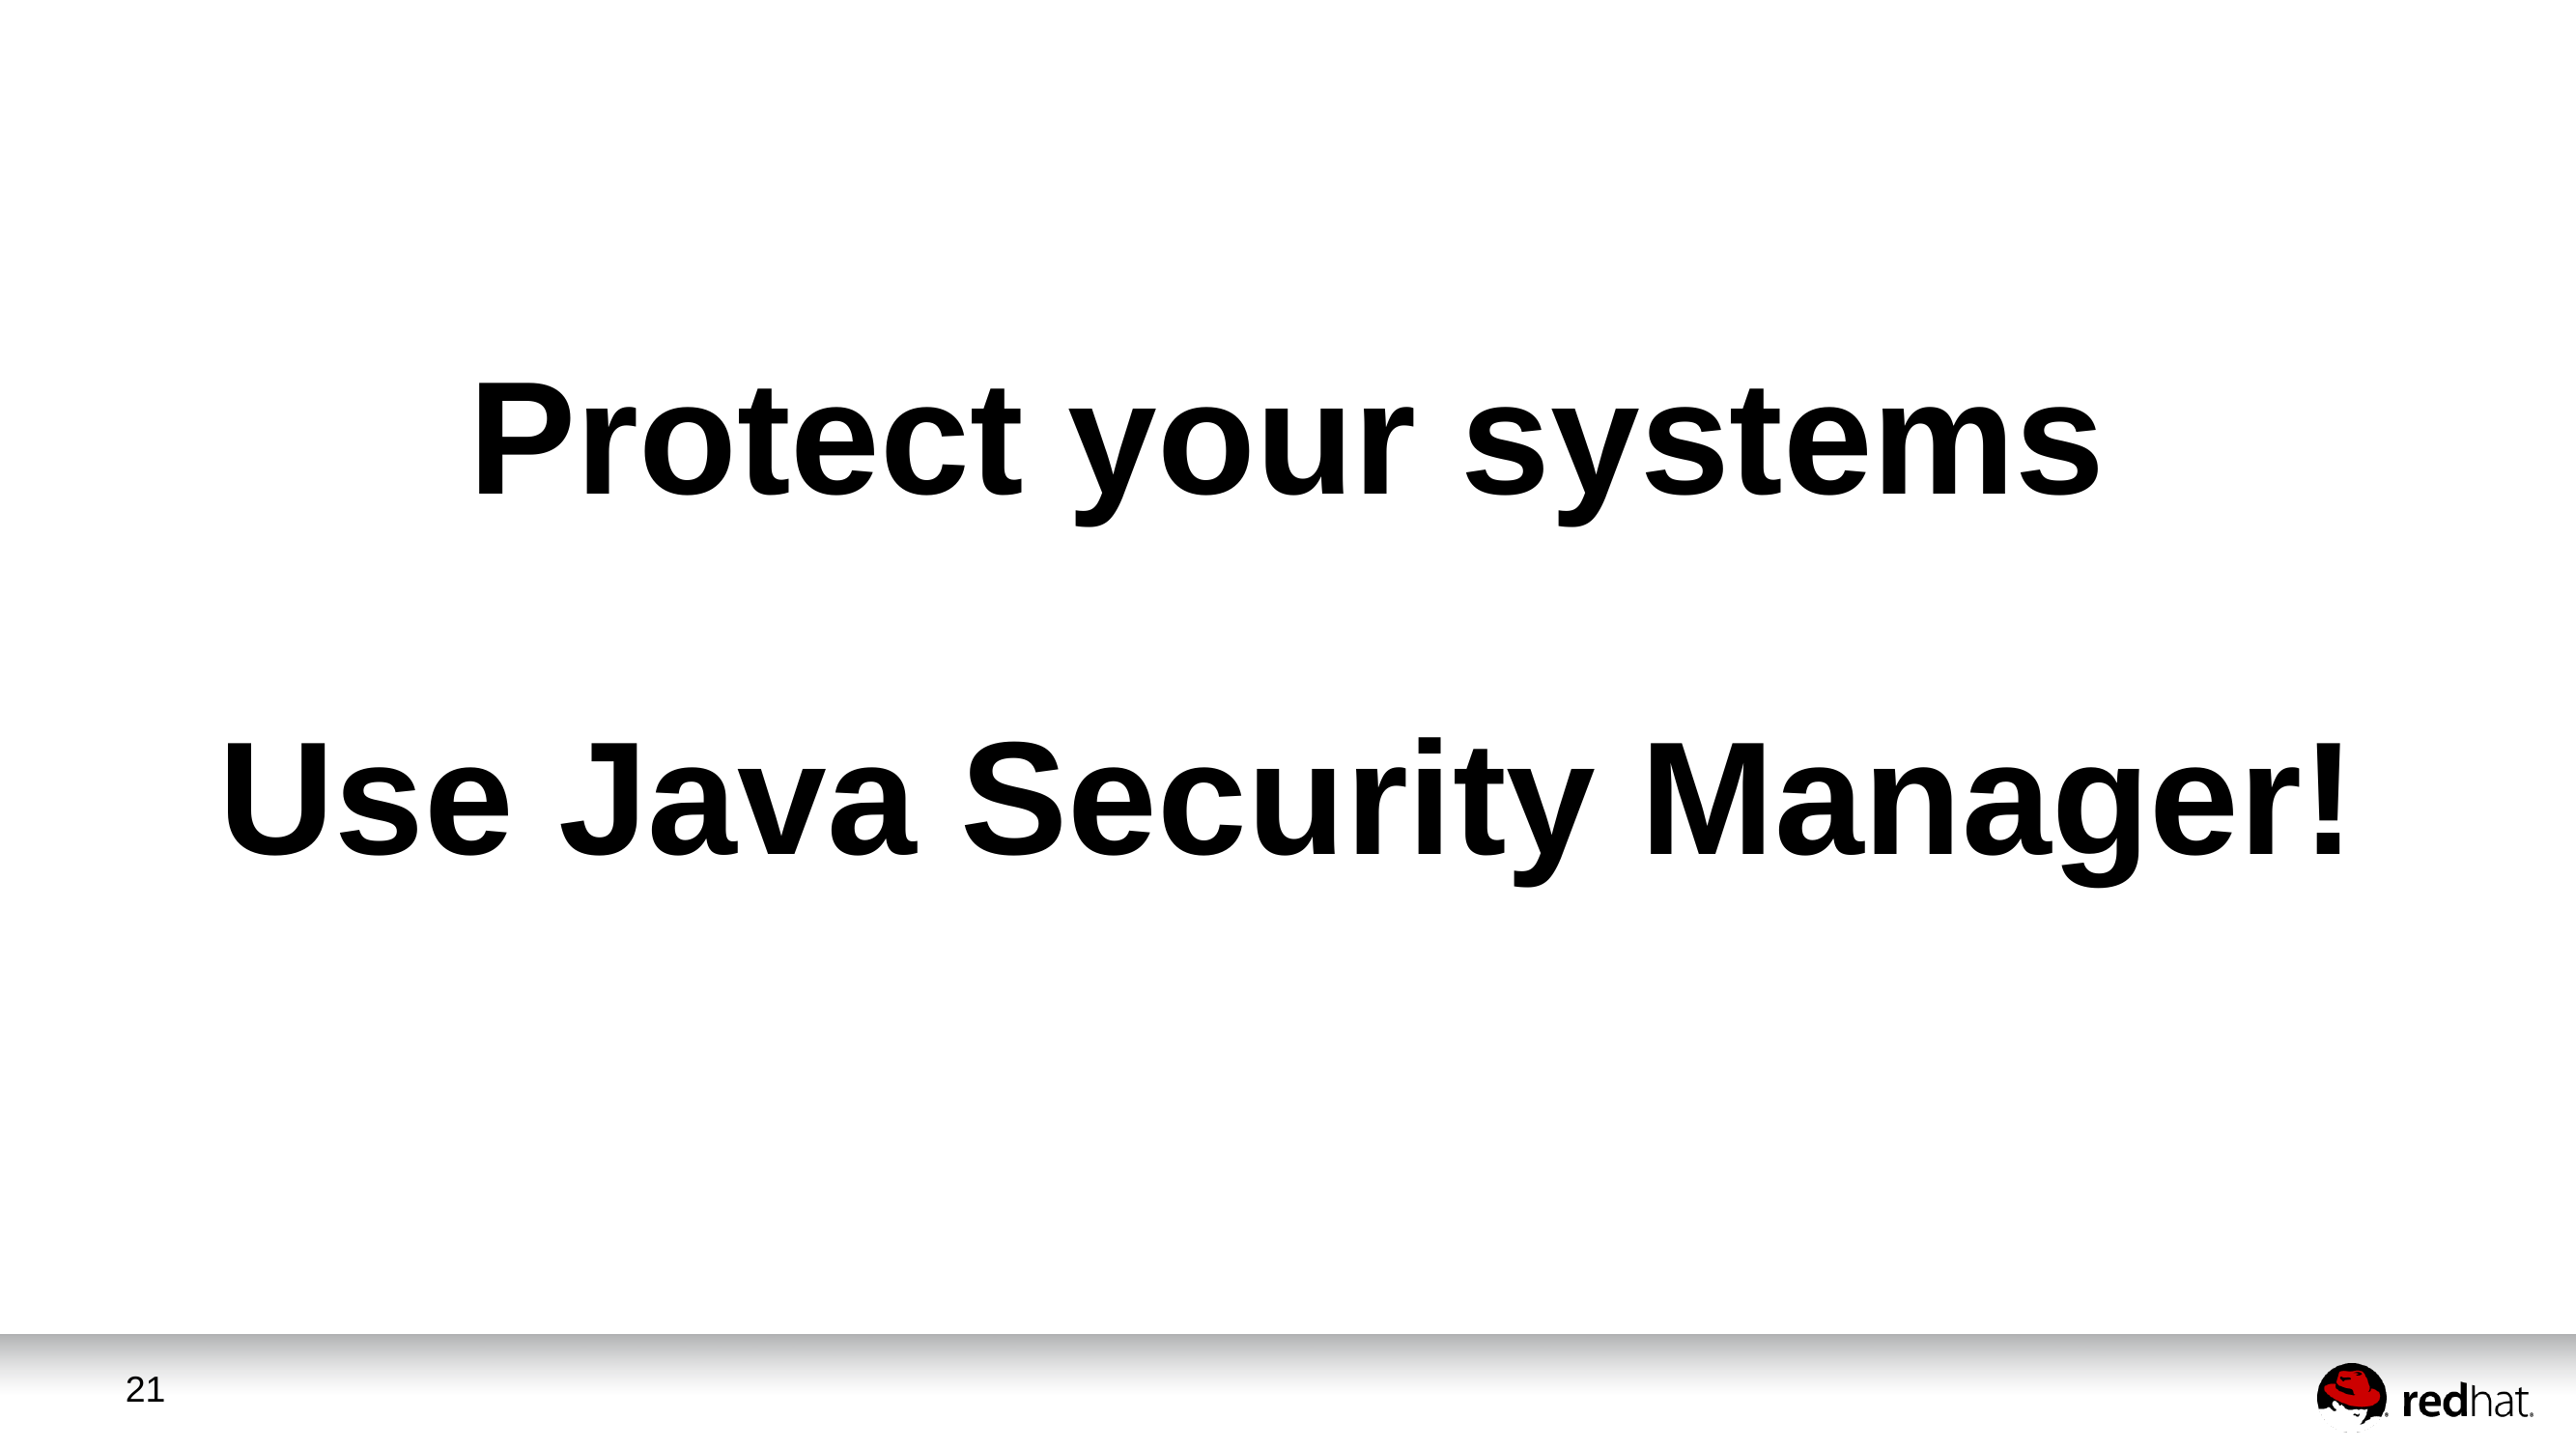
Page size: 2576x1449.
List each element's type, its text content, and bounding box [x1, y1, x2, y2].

picture [0, 1334, 2576, 1445]
subtitle Protect your systems Use Java Security Manager! [128, 57, 2448, 1179]
